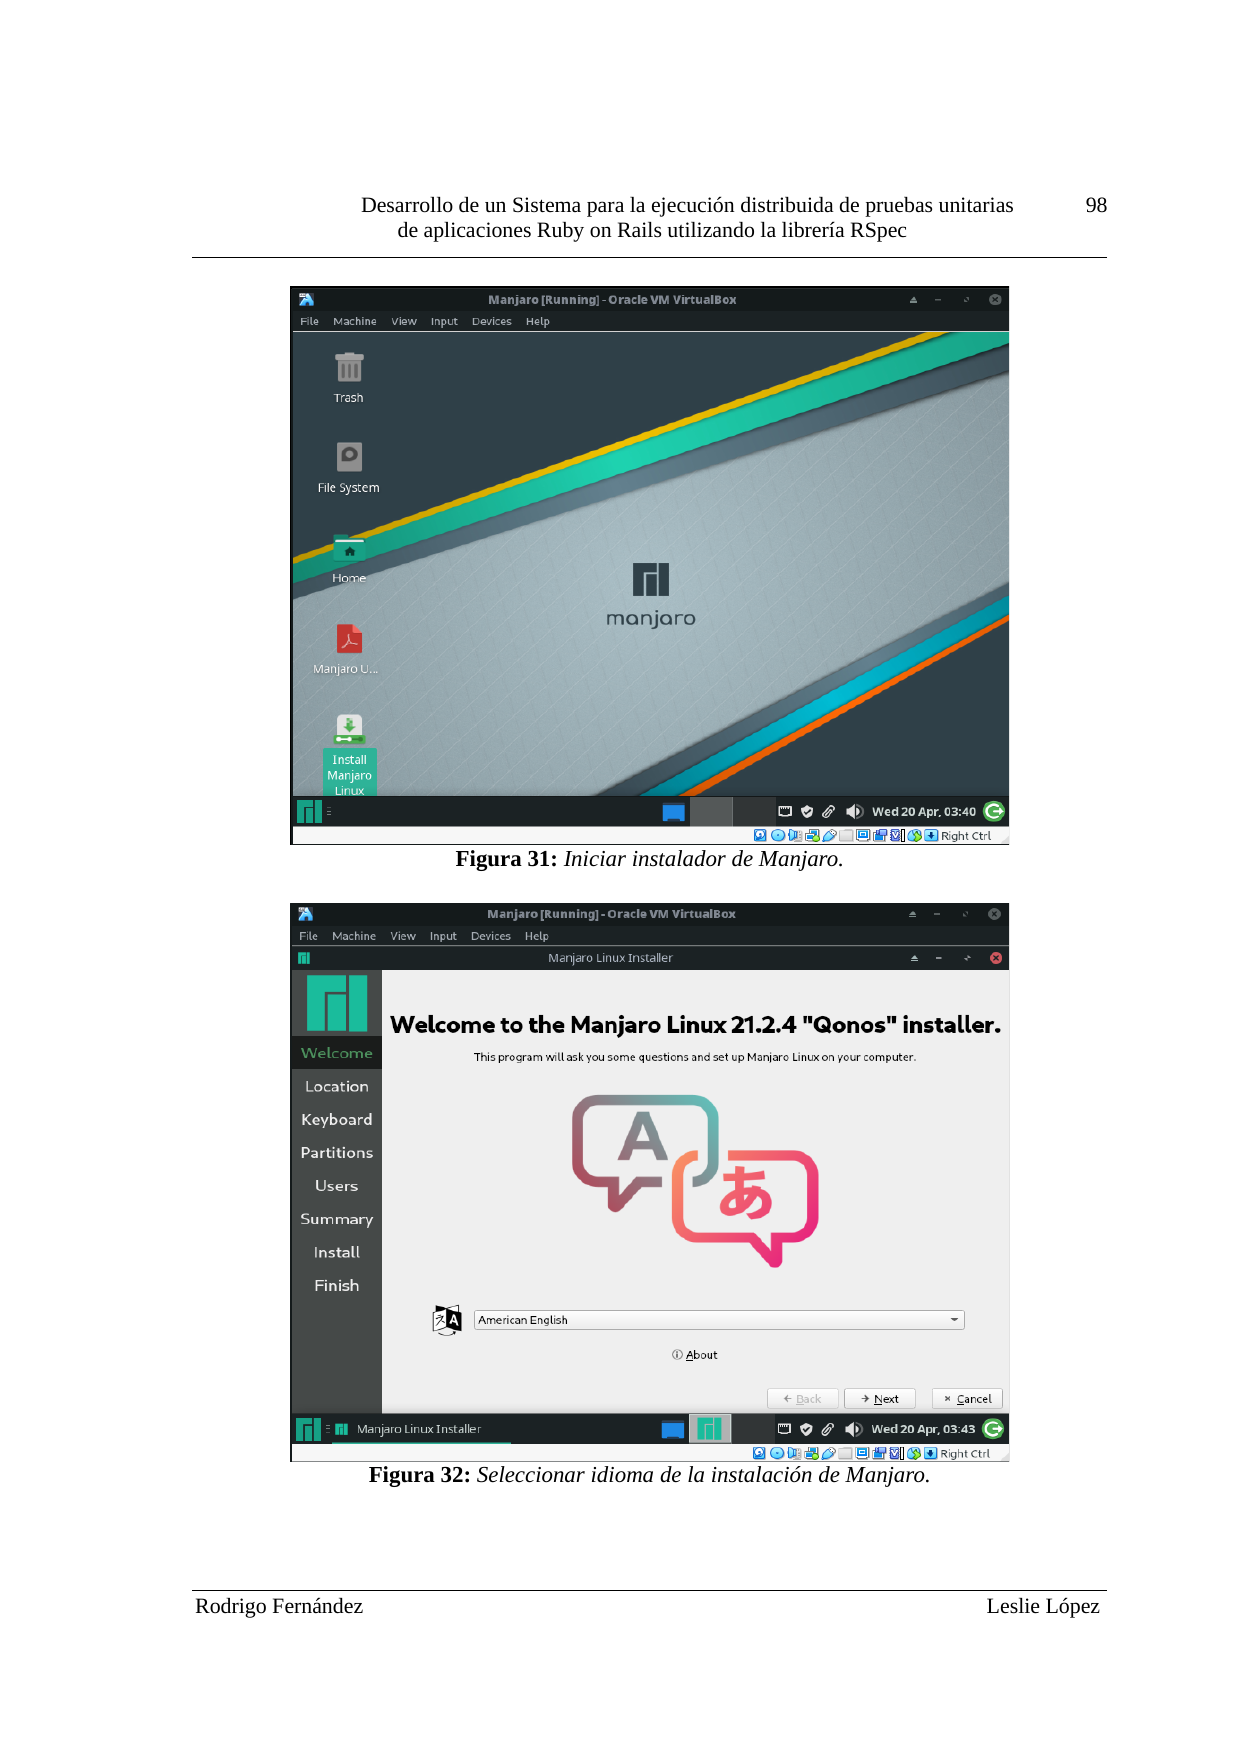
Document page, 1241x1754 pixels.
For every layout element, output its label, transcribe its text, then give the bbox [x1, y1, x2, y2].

picture [290, 286, 1010, 845]
picture [290, 903, 1010, 1462]
text Figura 31: Iniciar instalador de Manjaro. [290, 845, 1009, 871]
text Figura 32: Seleccionar idioma de la instalación de Manjaro. [290, 1462, 1009, 1488]
